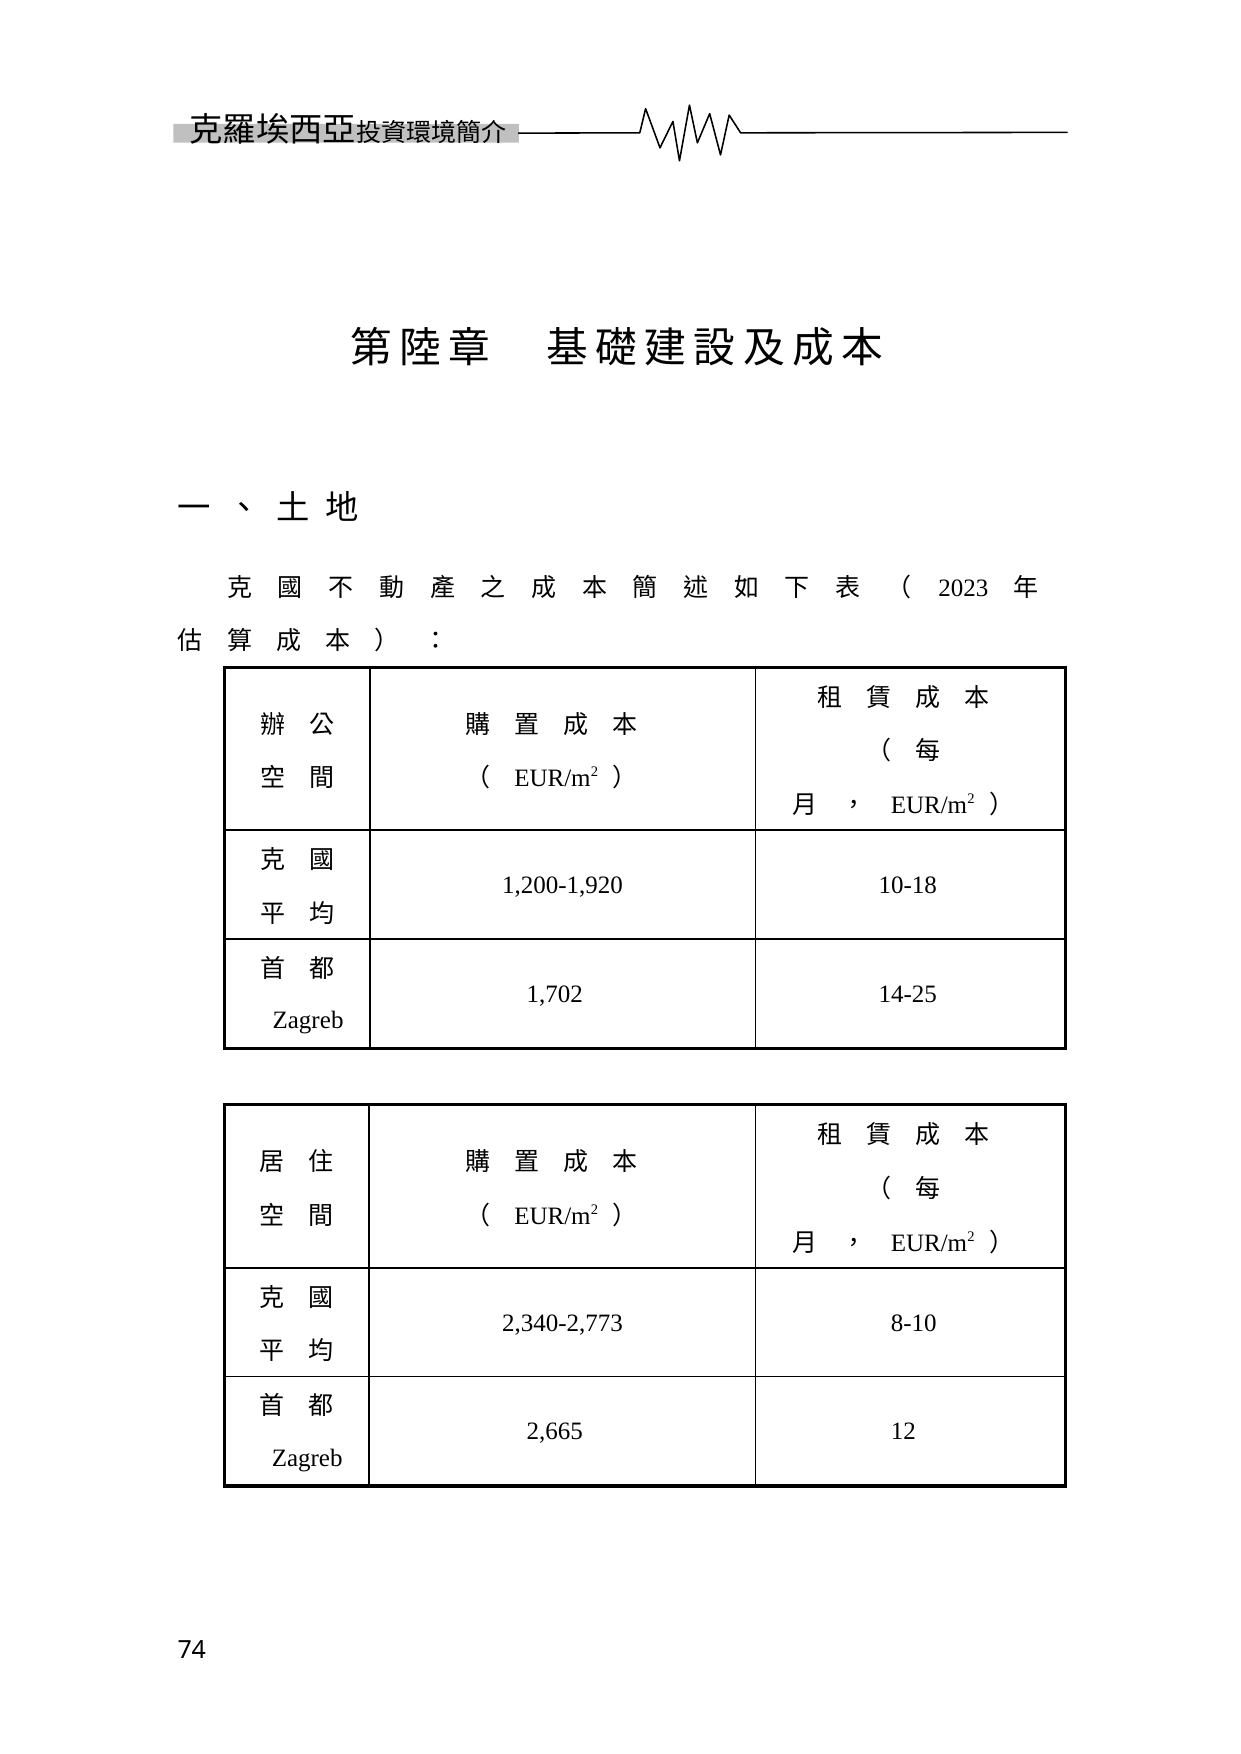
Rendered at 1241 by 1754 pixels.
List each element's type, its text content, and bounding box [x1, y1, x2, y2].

table_cell 8-10 [756, 1269, 1064, 1376]
table_cell 2,340-2,773 [370, 1269, 755, 1376]
text 第陸章 基礎建設及成本 [178, 291, 1063, 398]
text 克國不動產之成本簡述如下表（2023年估算成本）： [178, 558, 1063, 666]
table_cell 1,200-1,920 [371, 831, 755, 938]
table_header 辦公空間 [226, 669, 369, 829]
table_cell 首都Zagreb [226, 1377, 368, 1484]
table_header 租賃成本 （每月，EUR/m2） [756, 669, 1064, 829]
table_cell 12 [756, 1377, 1064, 1484]
table_header 購置成本（EUR/m2） [371, 669, 755, 829]
table_header 購置成本（EUR/m2） [370, 1106, 755, 1267]
table_header 租賃成本 （每月，EUR/m2） [756, 1106, 1064, 1267]
table_cell 10-18 [756, 831, 1064, 938]
text 一、土地 [178, 478, 1063, 532]
table_header 居住空間 [226, 1106, 368, 1267]
table_cell 14-25 [756, 940, 1064, 1047]
table_cell 1,702 [371, 940, 755, 1047]
table_cell 克國平均 [226, 1269, 368, 1376]
table_cell 首都Zagreb [226, 940, 369, 1047]
table_cell 2,665 [370, 1377, 755, 1484]
table_cell 克國平均 [226, 831, 369, 938]
